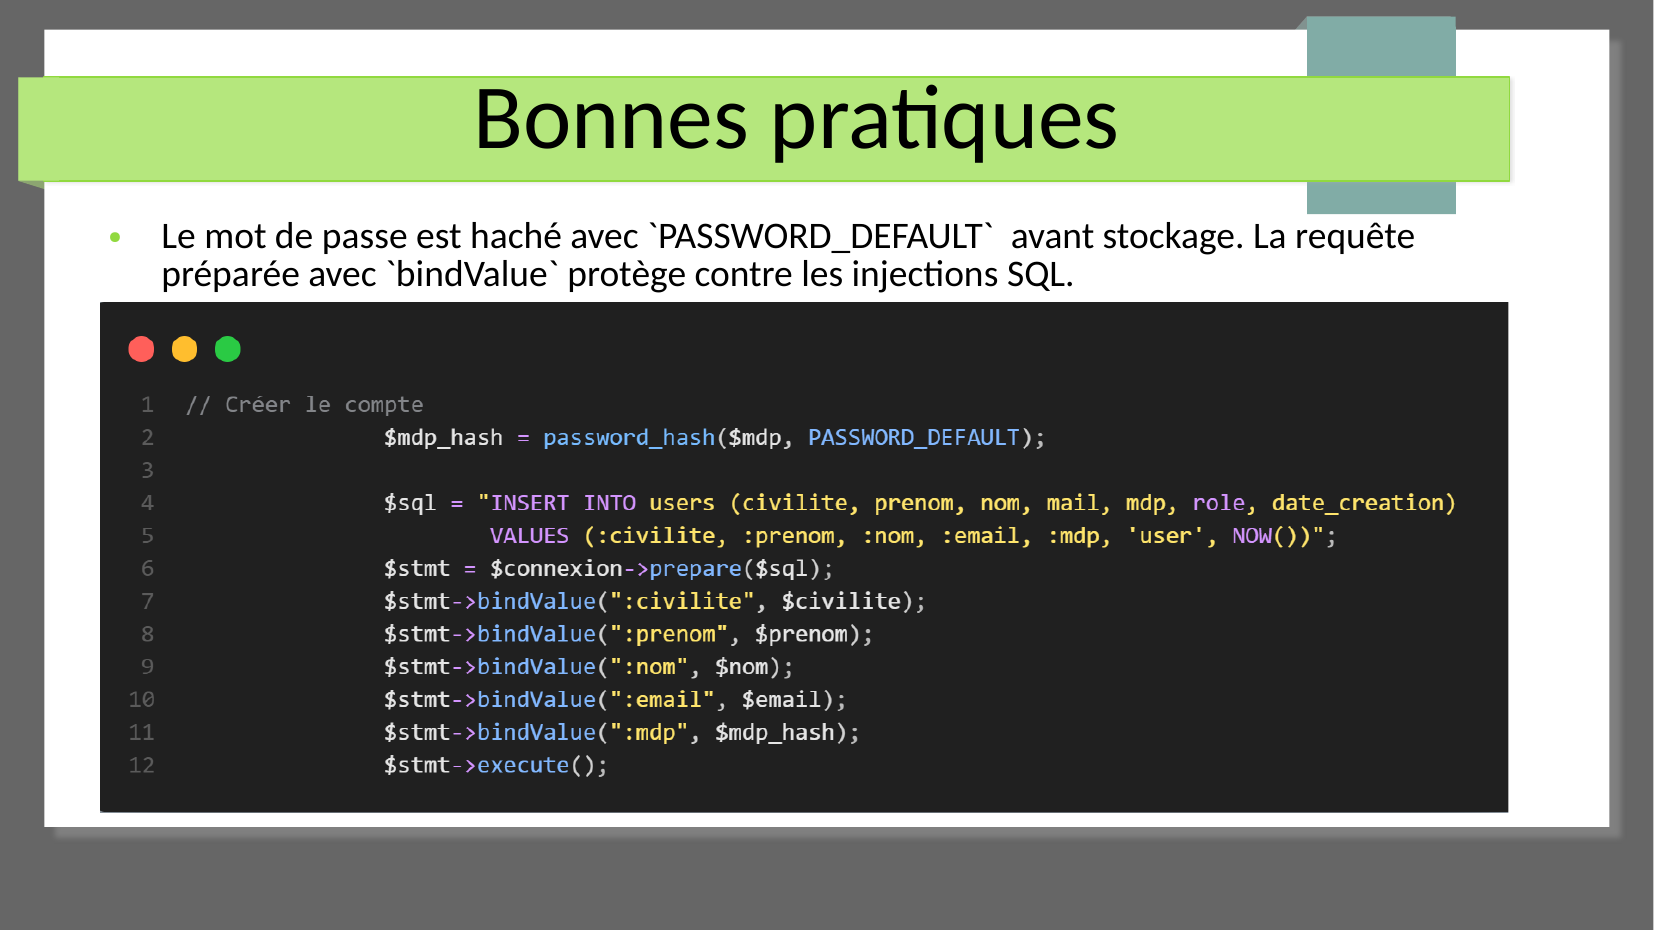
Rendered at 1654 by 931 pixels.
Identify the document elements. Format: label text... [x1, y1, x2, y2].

picture [100, 302, 1509, 813]
list Le mot de passe est haché avec `PASSWORD_DEFAULT` avant stockage. La requête préparée avec `bindValue` protège contre les injections SQL. [90, 156, 1561, 363]
title Bonnes pratiques [88, 73, 1506, 178]
